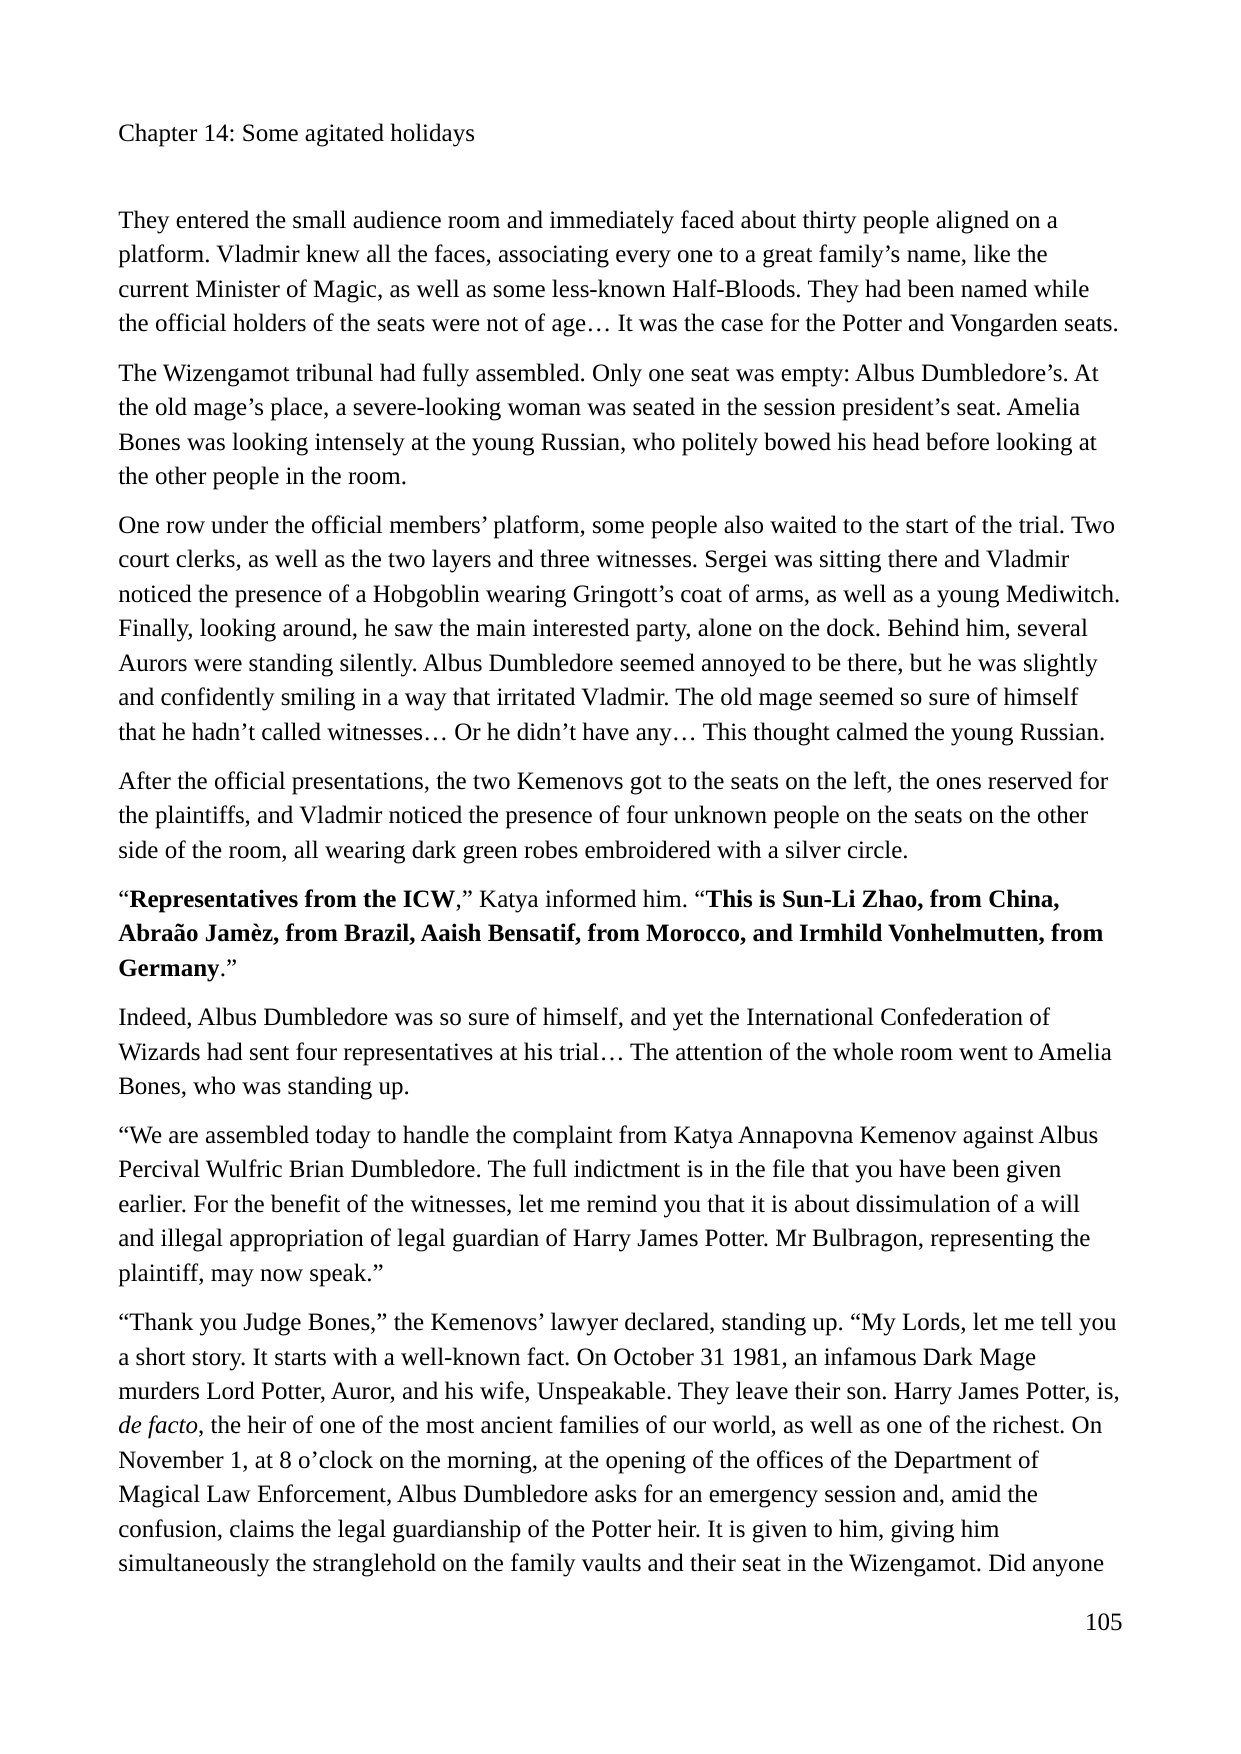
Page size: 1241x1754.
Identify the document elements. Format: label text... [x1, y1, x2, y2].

text After the official presentations, the two Kemenovs got to the seats on the left, the ones reserved for the plaintiffs, and Vladmir noticed the presence of four unknown people on the seats on the other side of the room, all wearing dark green robes embroidered with a silver circle. [118, 766, 1122, 864]
text They entered the small audience room and immediately faced about thirty people aligned on a platform. Vladmir knew all the faces, associating every one to a great family’s name, like the current Minister of Magic, as well as some less-known Half-Bloods. They had been named while the official holders of the seats were not of age… It was the case for the Potter and Vongarden seats. [118, 205, 1122, 337]
text The Wizengamot tribunal had fully assembled. Only one seat was empty: Albus Dumbledore’s. At the old mage’s place, a severe-looking woman was seated in the session president’s seat. Amelia Bones was looking intensely at the young Russian, who politely bowed his head before looking at the other people in the room. [118, 358, 1122, 490]
text One row under the official members’ platform, some people also waited to the start of the trial. Two court clerks, as well as the two layers and three witnesses. Sergei was sitting there and Vladmir noticed the presence of a Hobgoblin wearing Gringott’s coat of arms, as well as a young Mediwitch. Finally, looking around, he saw the main interested party, alone on the dock. Behind him, several Aurors were standing silently. Albus Dumbledore seemed annoyed to be there, but he was slightly and confidently smiling in a way that irritated Vladmir. The old mage seemed so sure of himself that he hadn’t called witnesses… Or he didn’t have any… This thought calmed the young Russian. [118, 510, 1122, 746]
text “Representatives from the ICW,” Katya informed him. “This is Sun-Li Zhao, from China, Abraão Jamèz, from Brazil, Aaish Bensatif, from Morocco, and Irmhild Vonhelmutten, from Germany.” [118, 884, 1122, 982]
text “Thank you Judge Bones,” the Kemenovs’ lawyer declared, standing up. “My Lords, let me tell you a short story. It starts with a well-known fact. On October 31 1981, an infamous Dark Mage murders Lord Potter, Auror, and his wife, Unspeakable. They leave their son. Harry James Potter, is, de facto, the heir of one of the most ancient families of our world, as well as one of the richest. On November 1, at 8 o’clock on the morning, at the opening of the offices of the Department of Magical Law Enforcement, Albus Dumbledore asks for an emergency session and, amid the confusion, claims the legal guardianship of the Potter heir. It is given to him, giving him simultaneously the stranglehold on the family vaults and their seat in the Wizengamot. Did anyone [118, 1307, 1122, 1577]
text “We are assembled today to handle the complaint from Katya Annapovna Kemenov against Albus Percival Wulfric Brian Dumbledore. The full indictment is in the file that you have been given earlier. For the benefit of the witnesses, let me remind you that it is about dissimulation of a will and illegal appropriation of legal guardian of Harry James Potter. Mr Bulbragon, representing the plaintiff, may now speak.” [118, 1120, 1122, 1287]
text Indeed, Albus Dumbledore was so sure of himself, and yet the International Confederation of Wizards had sent four representatives at his trial… The attention of the whole room went to Amelia Bones, who was standing up. [118, 1002, 1122, 1100]
